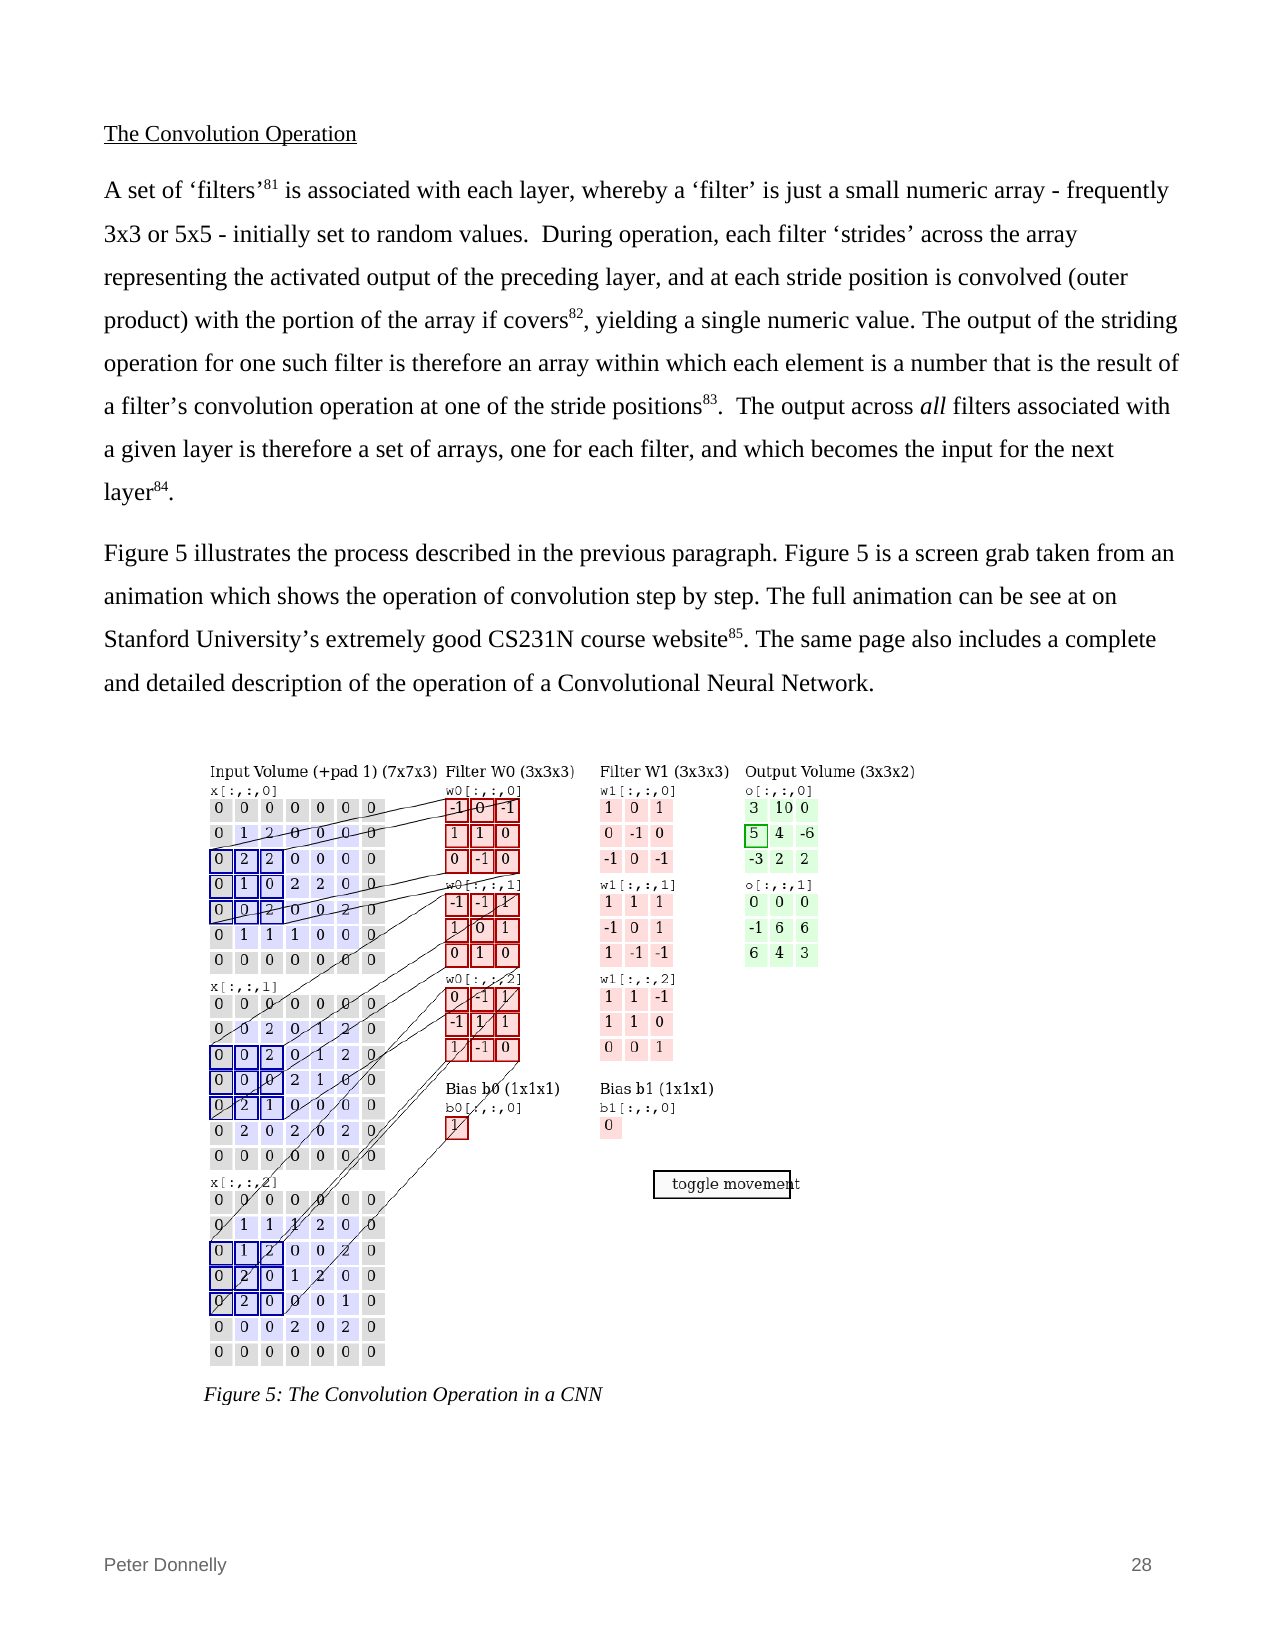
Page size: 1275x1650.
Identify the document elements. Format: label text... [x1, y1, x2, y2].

text Figure 5 illustrates the process described in the previous paragraph. Figure 5 is a screen grab taken from an animation which shows the operation of convolution step by step. The full animation can be see at on Stanford University’s extremely good CS231N course website. The same page also includes a complete and detailed description of the operation of a Convolutional Neural Network. [103, 538, 1181, 696]
subtitle The Convolution Operation [86, 120, 1181, 146]
text A set of ‘filters’ is associated with each layer, whereby a ‘filter’ is just a small numeric array - frequently 3x3 or 5x5 - initially set to random values. During operation, each filter ‘strides’ across the array representing the activated output of the preceding layer, and at each stride position is convolved (outer product) with the portion of the array if covers, yielding a single numeric value. The output of the striding operation for one such filter is therefore an array within which each element is a number that is the result of a filter’s convolution operation at one of the stride positions. The output across all filters associated with a given layer is therefore a set of arrays, one for each filter, and which becomes the input for the next layer. [103, 176, 1181, 506]
text Figure 5: The Convolution Operation in a CNN [203, 1382, 922, 1404]
picture [203, 759, 923, 1382]
